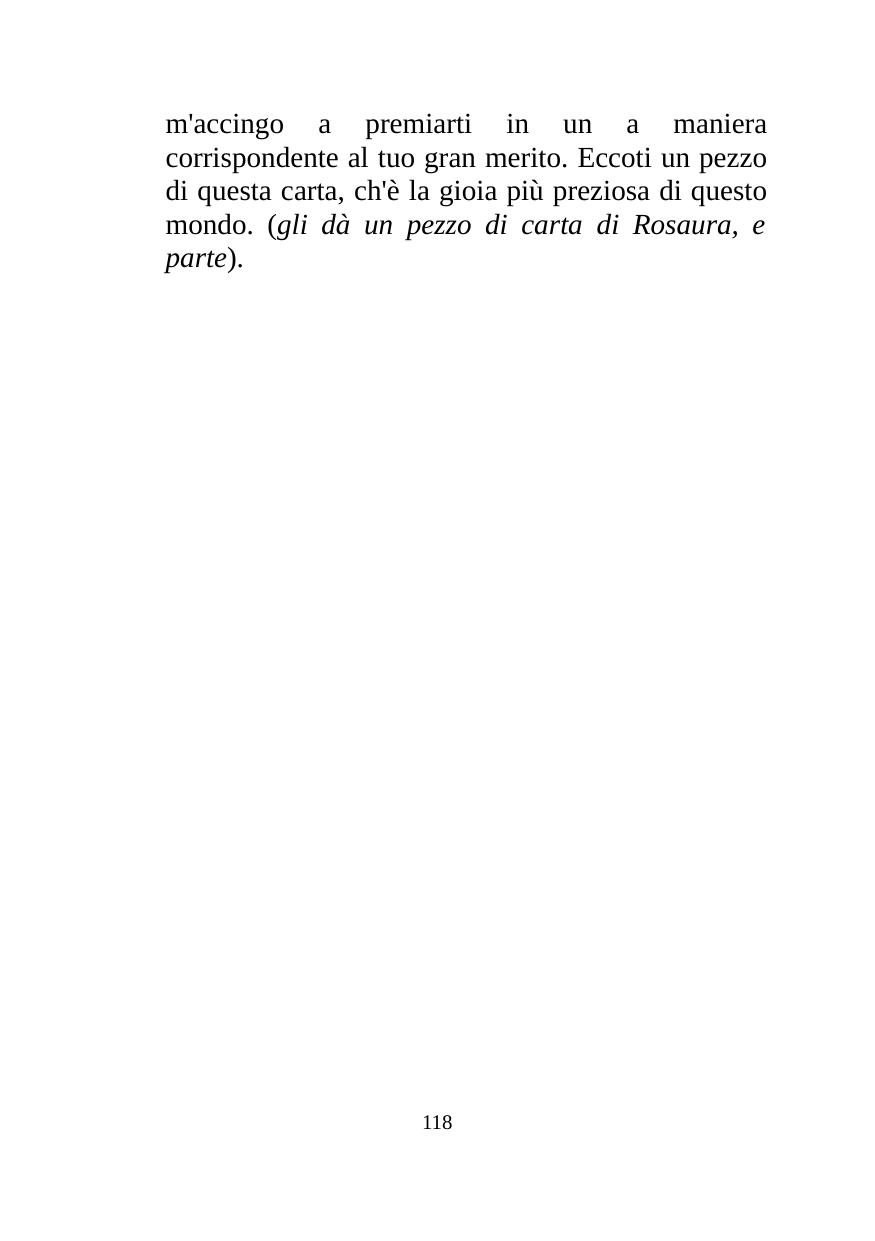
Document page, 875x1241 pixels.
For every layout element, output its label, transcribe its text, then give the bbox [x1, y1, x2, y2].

text m'accingo a premiarti in un a maniera corrispondente al tuo gran merito. Eccoti un pezzo di questa carta, ch'è la gioia più preziosa di questo mondo. (gli dà un pezzo di carta di Rosaura, e parte). [106, 106, 768, 274]
